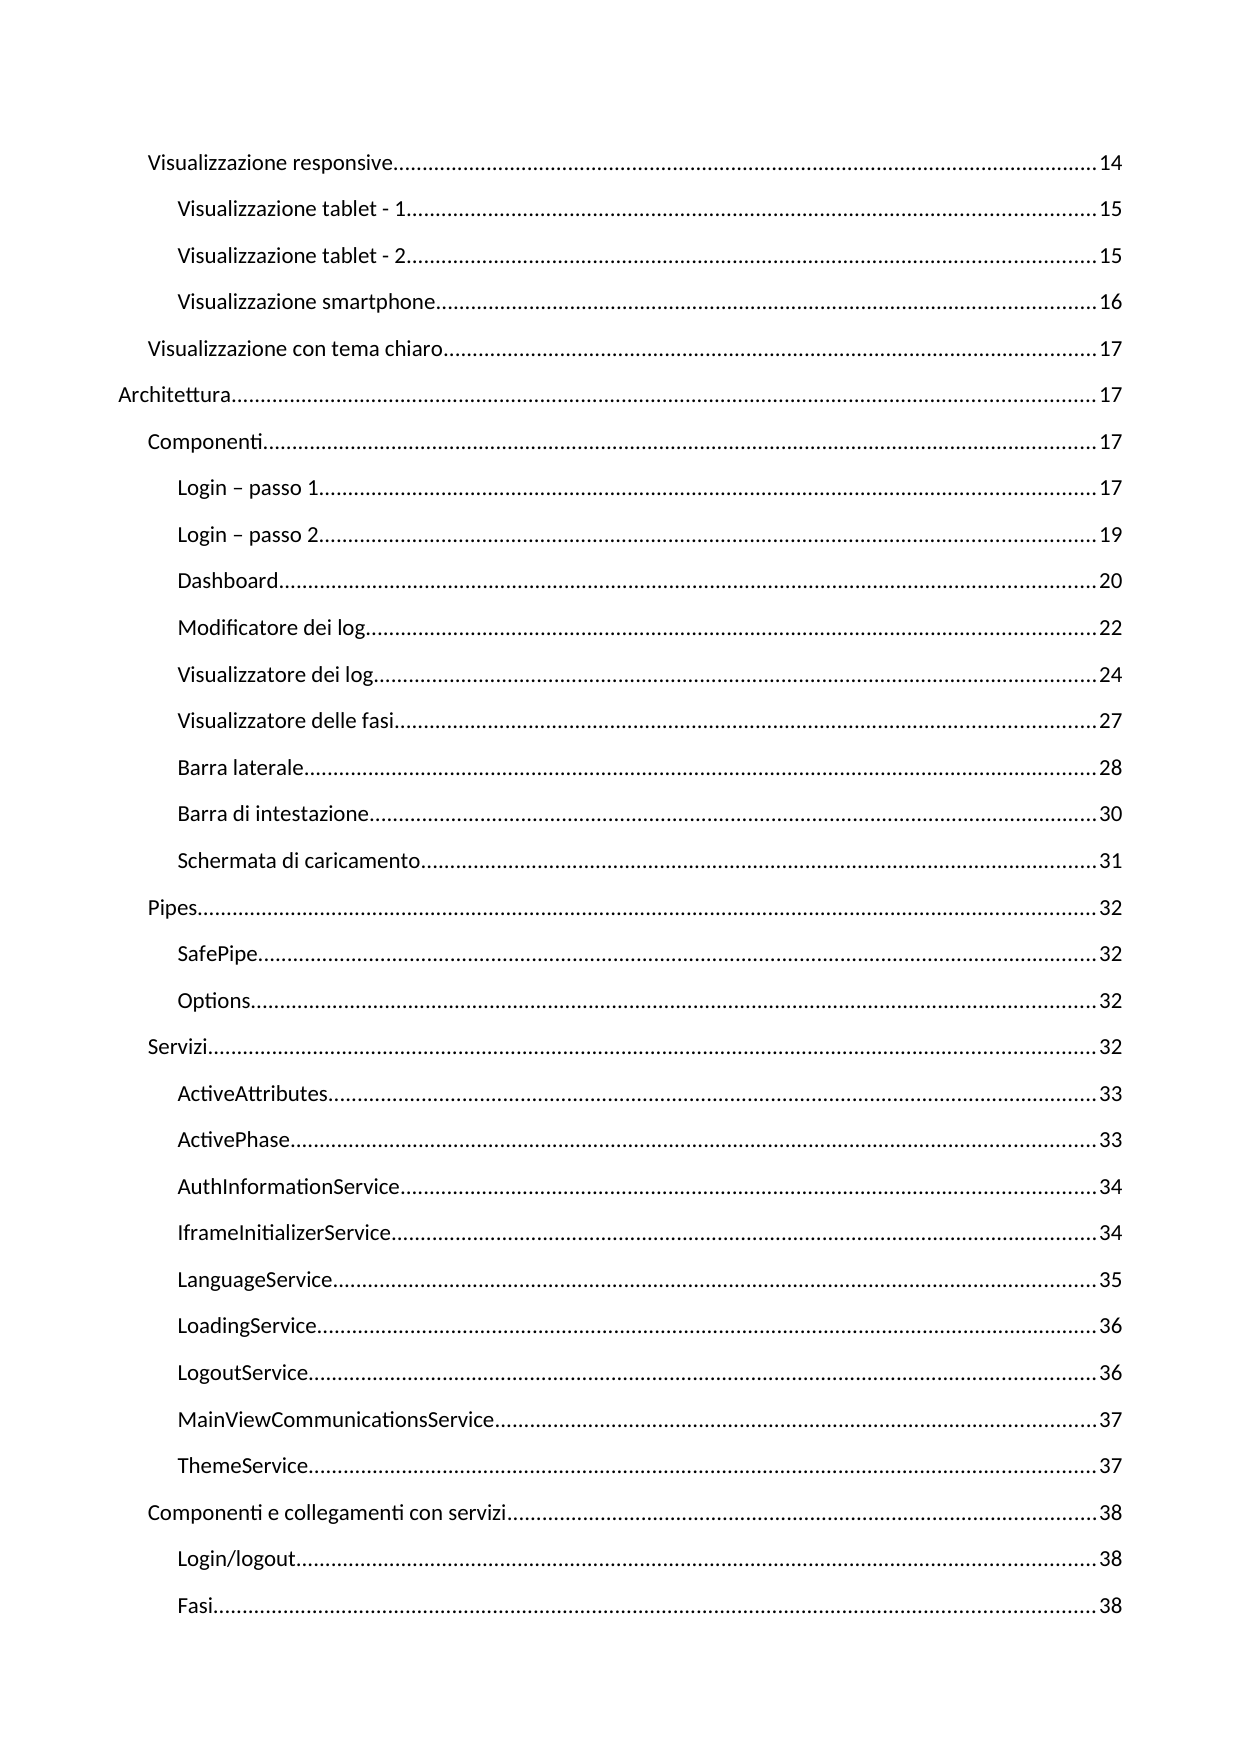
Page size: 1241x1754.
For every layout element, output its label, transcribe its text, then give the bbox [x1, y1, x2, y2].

text LoadingService 36 [177, 1312, 1122, 1340]
text ActiveAttributes 33 [177, 1079, 1122, 1107]
text Visualizzazione responsive 14 [148, 148, 1122, 176]
text Visualizzazione smartphone 16 [177, 287, 1122, 315]
text Visualizzazione tablet - 2 15 [177, 241, 1122, 269]
text IframeInitializerService 34 [177, 1218, 1122, 1247]
text Modificatore dei log 22 [177, 613, 1122, 641]
text MainViewCommunicationsService 37 [177, 1405, 1122, 1433]
text SafePipe 32 [177, 939, 1122, 967]
text Login – passo 1 17 [177, 473, 1122, 502]
text Visualizzatore dei log 24 [177, 660, 1122, 688]
text Barra laterale 28 [177, 753, 1122, 781]
text ActivePhase 33 [177, 1125, 1122, 1153]
text Componenti 17 [148, 427, 1122, 455]
text Pipes 32 [148, 893, 1122, 921]
text Dashboard 20 [177, 567, 1122, 595]
text Login/logout 38 [177, 1544, 1122, 1572]
text Barra di intestazione 30 [177, 799, 1122, 827]
text Options 32 [177, 986, 1122, 1014]
text Visualizzazione con tema chiaro 17 [148, 334, 1122, 362]
text Visualizzazione tablet - 1 15 [177, 194, 1122, 222]
text LanguageService 35 [177, 1265, 1122, 1293]
text Architettura 17 [118, 380, 1122, 408]
text ThemeService 37 [177, 1451, 1122, 1479]
text Login – passo 2 19 [177, 520, 1122, 548]
text AuthInformationService 34 [177, 1172, 1122, 1200]
text Fasi 38 [177, 1591, 1122, 1619]
text Componenti e collegamenti con servizi 38 [148, 1498, 1122, 1526]
text Schermata di caricamento 31 [177, 846, 1122, 874]
text LogoutService 36 [177, 1358, 1122, 1386]
text Servizi 32 [148, 1032, 1122, 1060]
text Visualizzatore delle fasi 27 [177, 706, 1122, 734]
